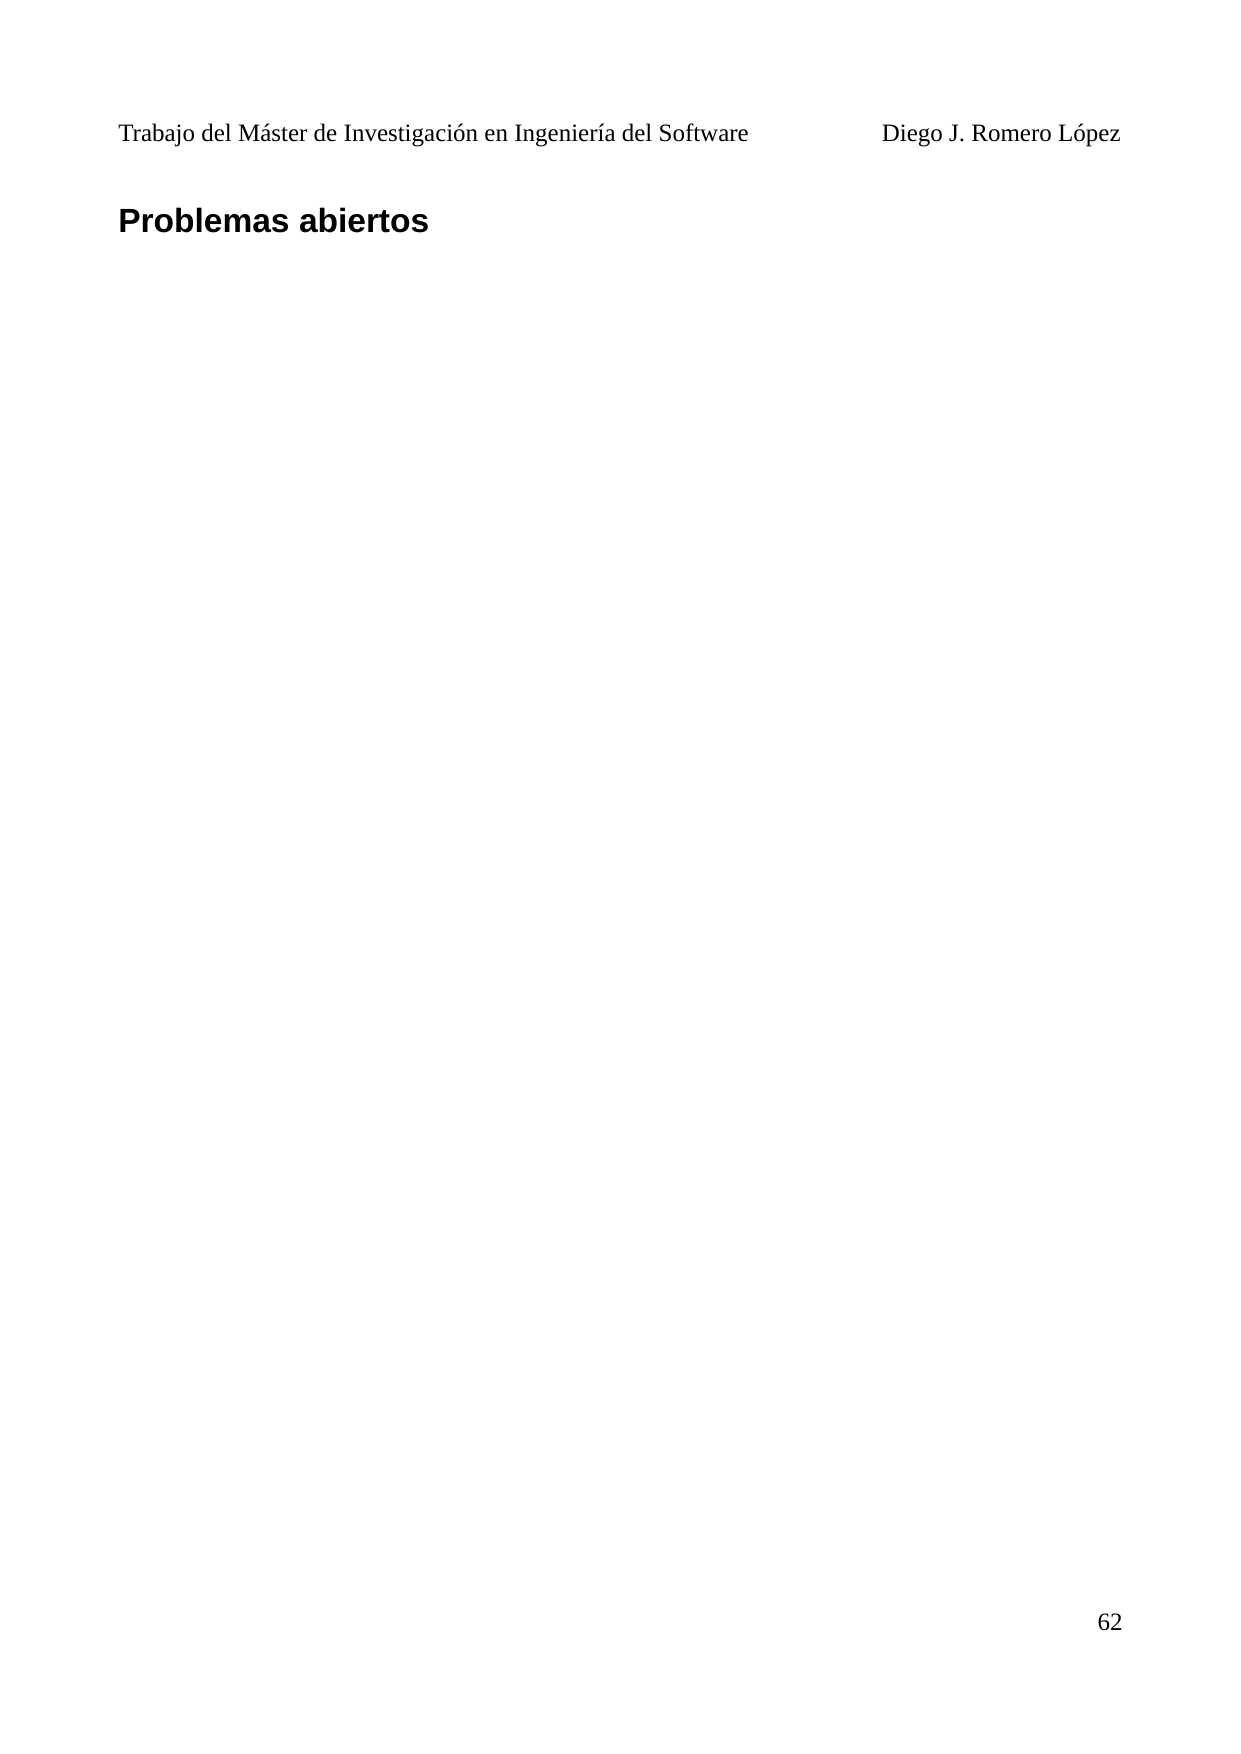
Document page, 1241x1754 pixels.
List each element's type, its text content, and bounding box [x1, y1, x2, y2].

subtitle Problemas abiertos [118, 201, 1122, 240]
